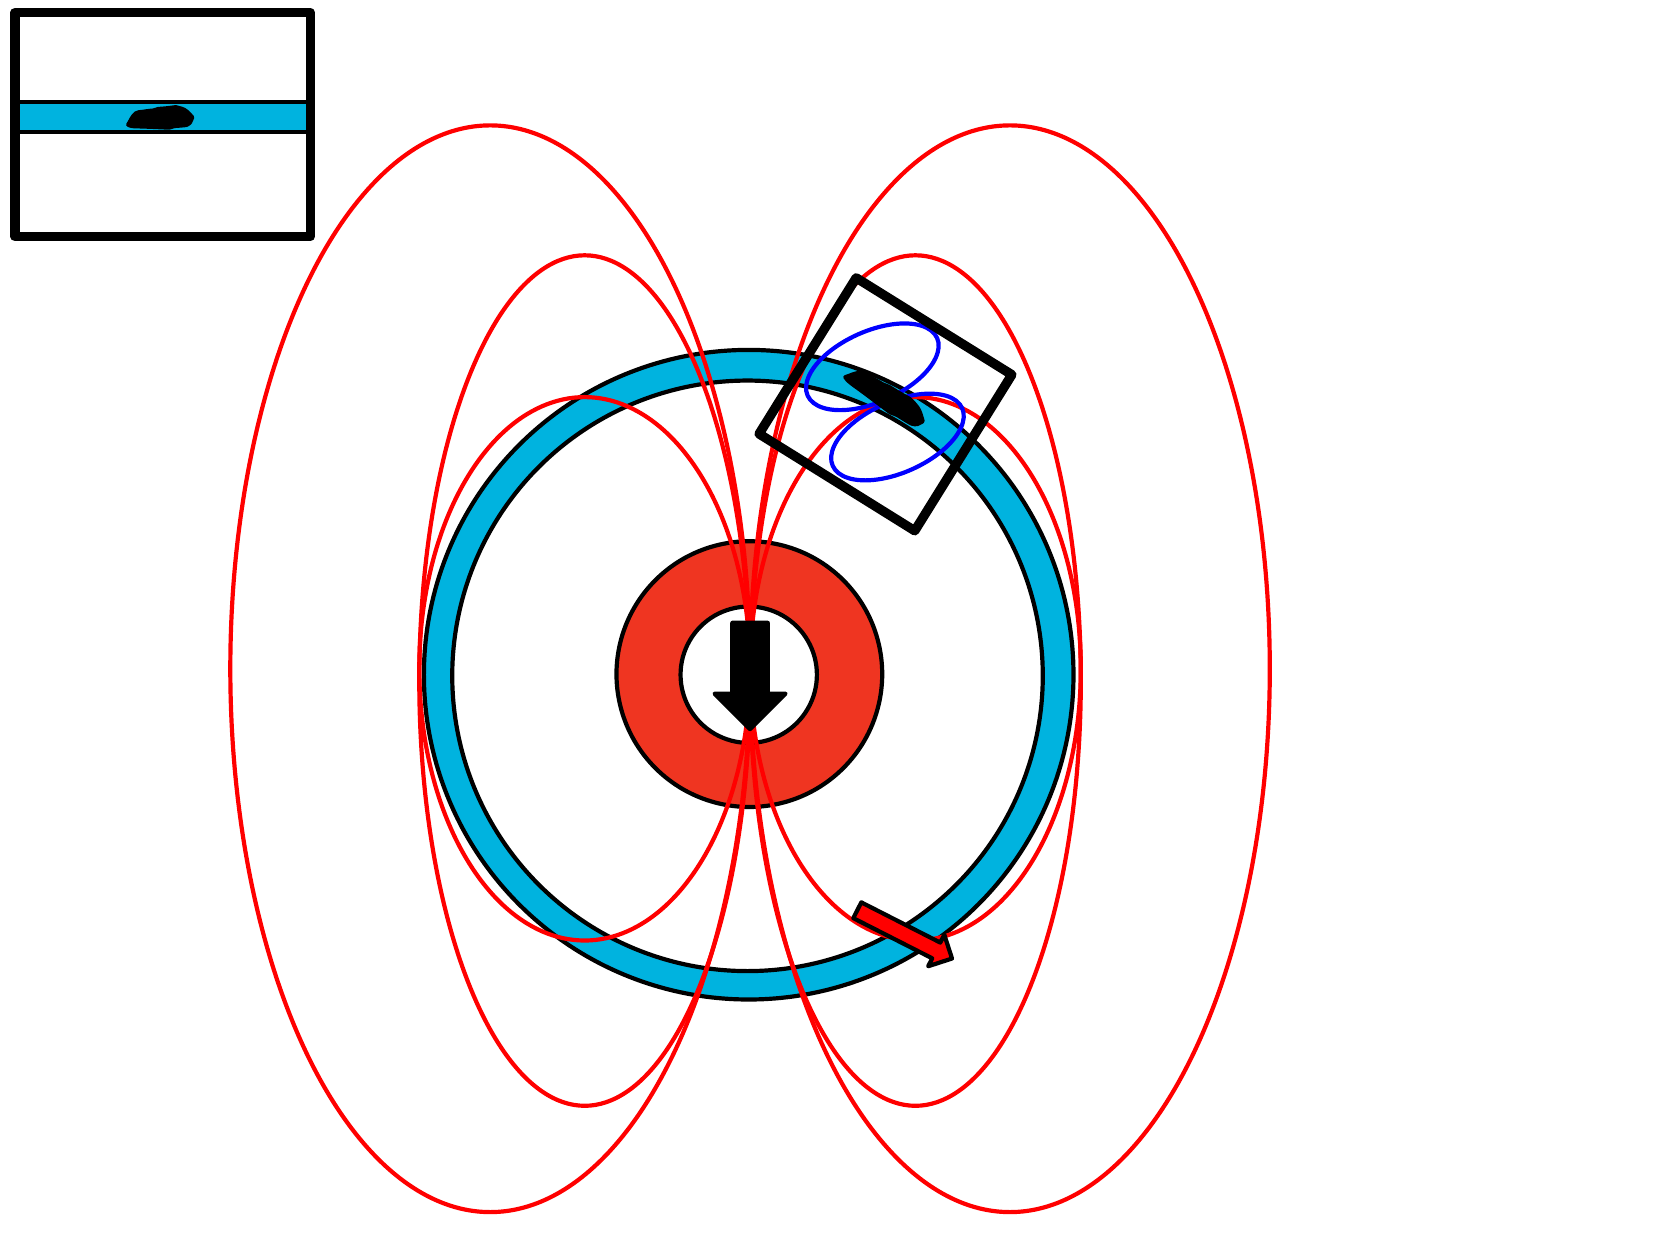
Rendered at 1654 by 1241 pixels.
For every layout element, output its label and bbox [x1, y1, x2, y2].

text_box [782, 356, 857, 458]
text_box [813, 429, 842, 476]
text_box [701, 762, 799, 1000]
text_box [759, 453, 801, 566]
text_box [423, 400, 1074, 995]
text_box [585, 355, 741, 566]
text_box [809, 359, 958, 478]
text_box [843, 430, 968, 523]
text_box [704, 349, 795, 585]
text_box [767, 416, 777, 435]
text_box [562, 759, 744, 995]
text_box [20, 101, 306, 133]
text_box [785, 397, 789, 408]
text_box [694, 353, 716, 411]
